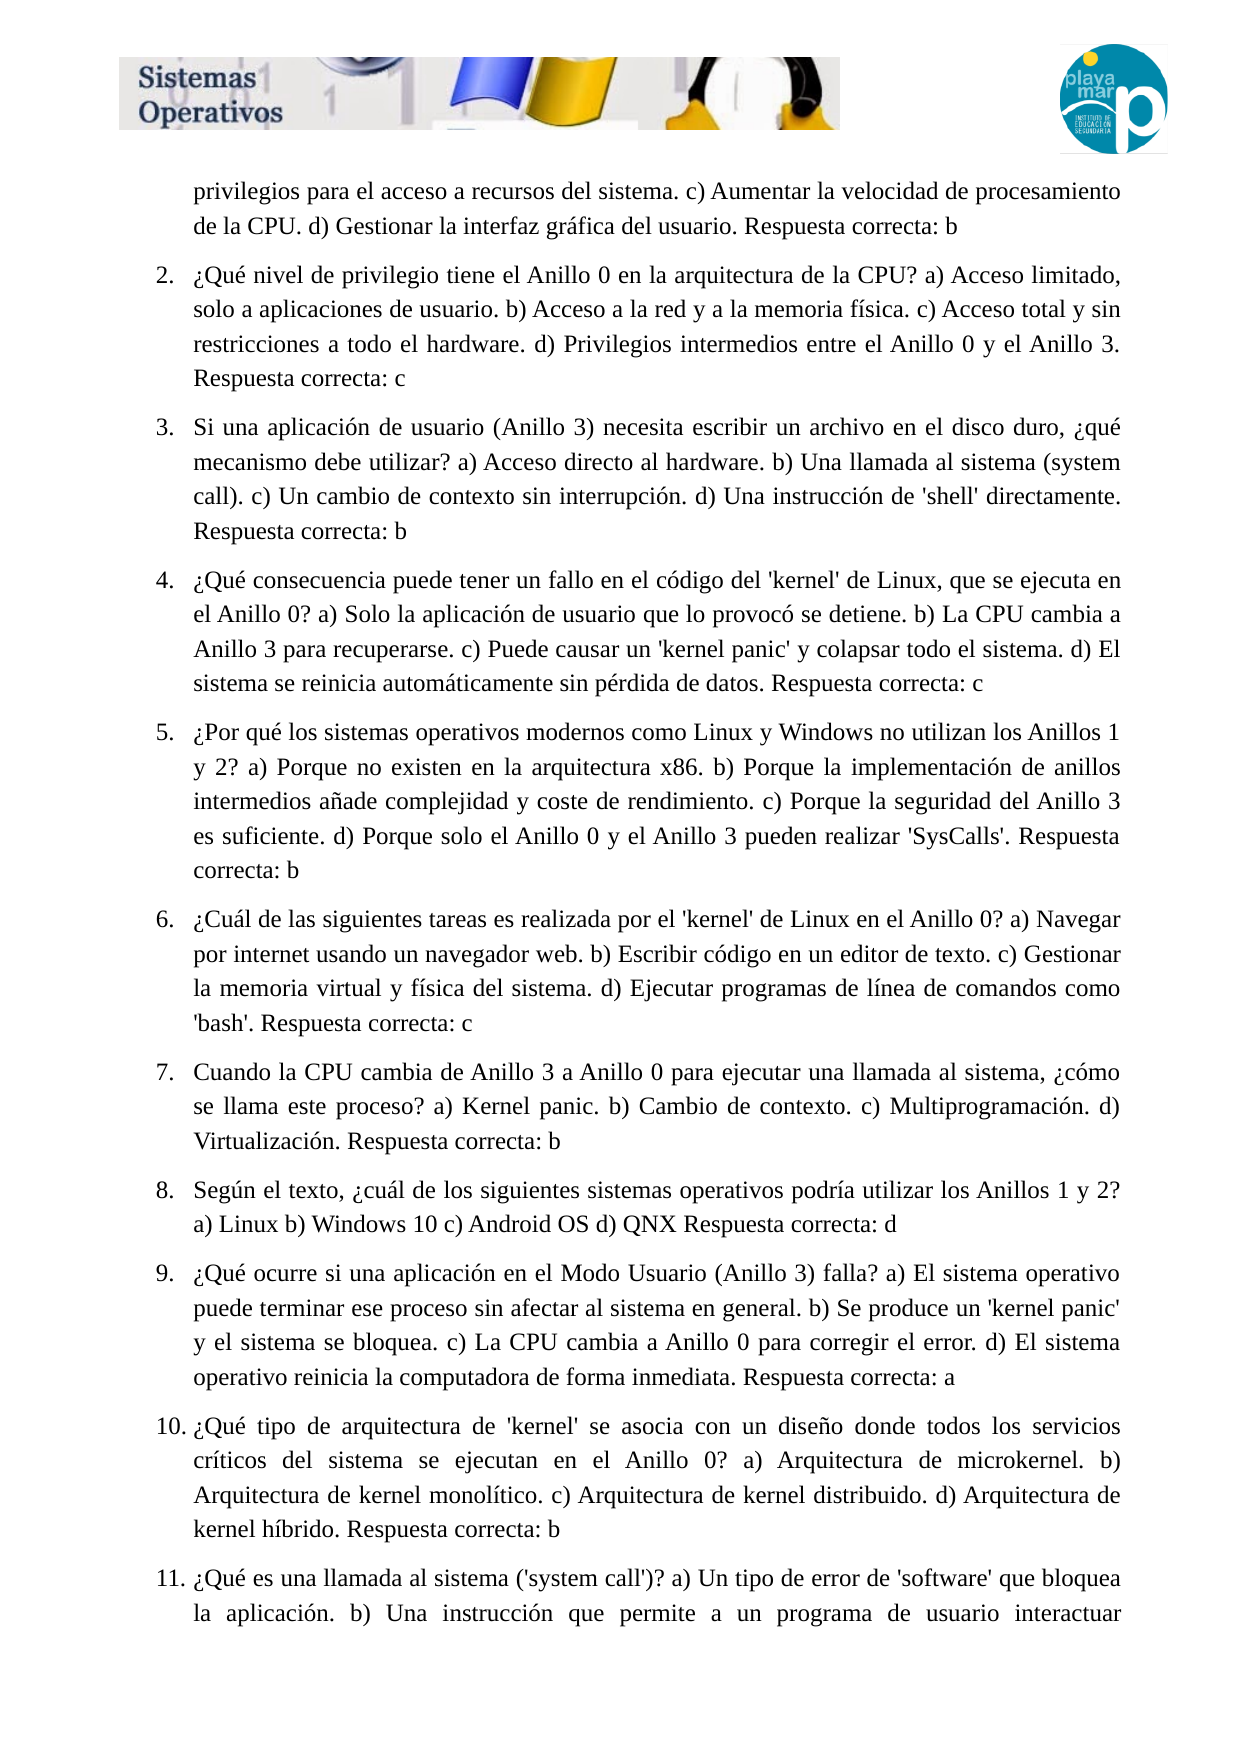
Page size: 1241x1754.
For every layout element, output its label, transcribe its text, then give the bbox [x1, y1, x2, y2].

list ¿Qué nivel de privilegio tiene el Anillo 0 en la arquitectura de la CPU? a) Acceso limitado, solo a aplicaciones de usuario. b) Acceso a la red y a la memoria física. c) Acceso total y sin restricciones a todo el hardware. d) Privilegios intermedios entre el Anillo 0 y el Anillo 3. Respuesta correcta: c [156, 260, 1122, 392]
picture [119, 57, 840, 130]
list ¿Qué tipo de arquitectura de 'kernel' se asocia con un diseño donde todos los servicios críticos del sistema se ejecutan en el Anillo 0? a) Arquitectura de microkernel. b) Arquitectura de kernel monolítico. c) Arquitectura de kernel distribuido. d) Arquitectura de kernel híbrido. Respuesta correcta: b [156, 1411, 1122, 1543]
list ¿Qué ocurre si una aplicación en el Modo Usuario (Anillo 3) falla? a) El sistema operativo puede terminar ese proceso sin afectar al sistema en general. b) Se produce un 'kernel panic' y el sistema se bloquea. c) La CPU cambia a Anillo 0 para corregir el error. d) El sistema operativo reinicia la computadora de forma inmediata. Respuesta correcta: a [156, 1258, 1122, 1391]
list ¿Cuál de las siguientes tareas es realizada por el 'kernel' de Linux en el Anillo 0? a) Navegar por internet usando un navegador web. b) Escribir código en un editor de texto. c) Gestionar la memoria virtual y física del sistema. d) Ejecutar programas de línea de comandos como 'bash'. Respuesta correcta: c [156, 904, 1122, 1037]
list ¿Qué es una llamada al sistema ('system call')? a) Un tipo de error de 'software' que bloquea la aplicación. b) Una instrucción que permite a un programa de usuario interactuar [156, 1563, 1122, 1627]
picture [1060, 44, 1104, 86]
picture [1115, 87, 1168, 154]
picture [1124, 44, 1168, 85]
list Según el texto, ¿cuál de los siguientes sistemas operativos podría utilizar los Anillos 1 y 2? a) Linux b) Windows 10 c) Android OS d) QNX Respuesta correcta: d [156, 1175, 1122, 1238]
list ¿Qué consecuencia puede tener un fallo en el código del 'kernel' de Linux, que se ejecuta en el Anillo 0? a) Solo la aplicación de usuario que lo provocó se detiene. b) La CPU cambia a Anillo 3 para recuperarse. c) Puede causar un 'kernel panic' y colapsar todo el sistema. d) El sistema se reinicia automáticamente sin pérdida de datos. Respuesta correcta: c [156, 565, 1122, 697]
list privilegios para el acceso a recursos del sistema. c) Aumentar la velocidad de procesamiento de la CPU. d) Gestionar la interfaz gráfica del usuario. Respuesta correcta: b [156, 176, 1122, 239]
list Cuando la CPU cambia de Anillo 3 a Anillo 0 para ejecutar una llamada al sistema, ¿cómo se llama este proceso? a) Kernel panic. b) Cambio de contexto. c) Multiprogramación. d) Virtualización. Respuesta correcta: b [156, 1057, 1122, 1154]
picture [1100, 88, 1105, 97]
picture [1060, 101, 1113, 154]
picture [1070, 75, 1075, 84]
list ¿Por qué los sistemas operativos modernos como Linux y Windows no utilizan los Anillos 1 y 2? a) Porque no existen en la arquitectura x86. b) Porque la implementación de anillos intermedios añade complejidad y coste de rendimiento. c) Porque la seguridad del Anillo 3 es suficiente. d) Porque solo el Anillo 0 y el Anillo 3 pueden realizar 'SysCalls'. Respuesta correcta: b [156, 717, 1122, 884]
list Si una aplicación de usuario (Anillo 3) necesita escribir un archivo en el disco duro, ¿qué mecanismo debe utilizar? a) Acceso directo al hardware. b) Una llamada al sistema (system call). c) Un cambio de contexto sin interrupción. d) Una instrucción de 'shell' directamente. Respuesta correcta: b [156, 412, 1122, 544]
picture [1108, 88, 1113, 97]
picture [1079, 88, 1093, 97]
picture [1095, 75, 1103, 90]
